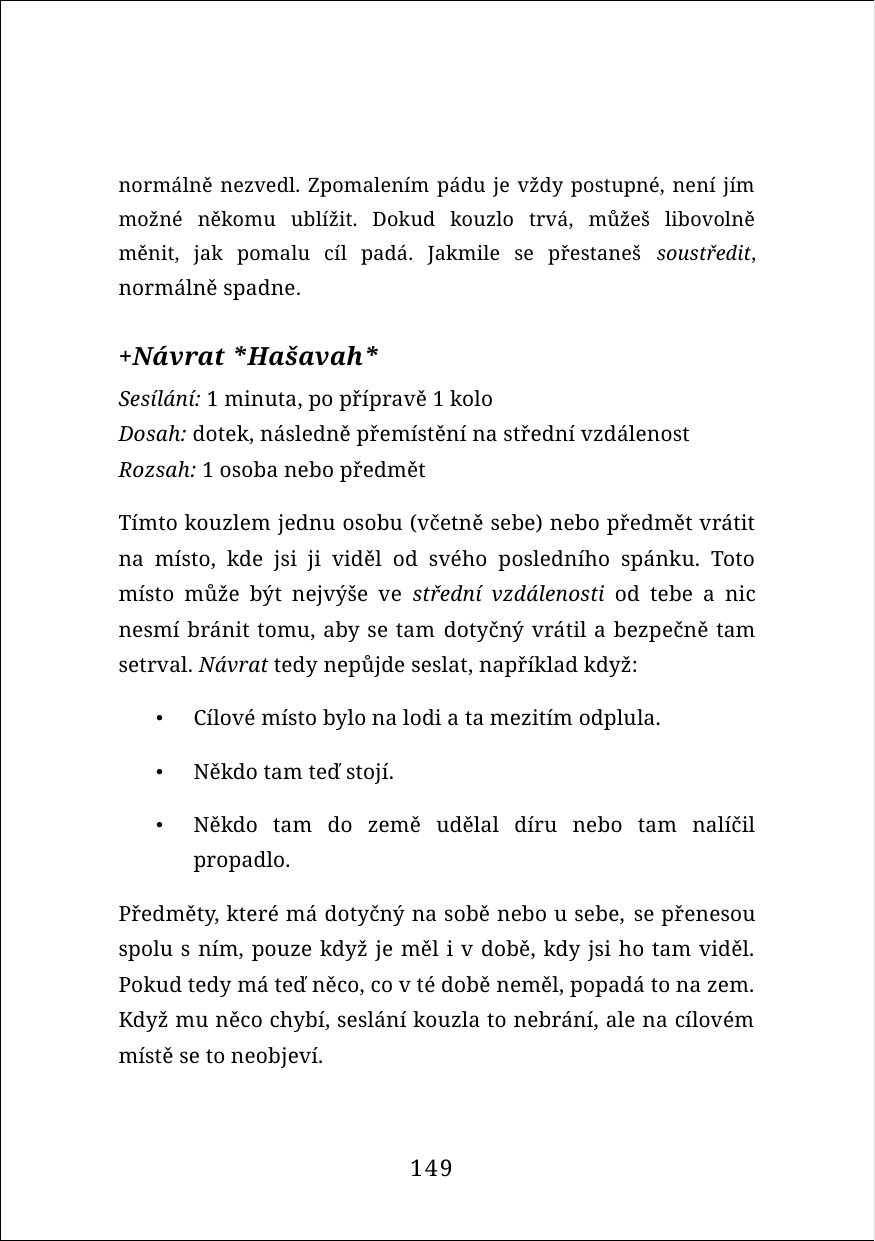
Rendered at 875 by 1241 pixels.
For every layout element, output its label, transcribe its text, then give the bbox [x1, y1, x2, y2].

list Cílové místo bylo na lodi a ta mezitím odplula. [156, 703, 756, 732]
list Někdo tam do země udělal díru nebo tam nalíčil propadlo. [156, 810, 756, 874]
text Tímto kouzlem jednu osobu (včetně sebe) nebo předmět vrátit na místo, kde jsi ji viděl od svého posledního spánku. Toto místo může být nejvýše ve střední vzdálenosti od tebe a nic nesmí bránit tomu, aby se tam dotyčný vrátil a bezpečně tam setrval. Návrat tedy nepůjde seslat, například když: [118, 508, 756, 679]
text Předměty, které má dotyčný na sobě nebo u sebe, se přenesou spolu s ním, pouze když je měl i v době, kdy jsi ho tam viděl. Pokud tedy má teď něco, co v té době neměl, popadá to na zem. Když mu něco chybí, seslání kouzla to nebrání, ale na cílovém místě se to neobjeví. [118, 899, 756, 1069]
text normálně nezvedl. Zpomalením pádu je vždy postupné, není jím možné někomu ublížit. Dokud kouzlo trvá, můžeš libovolně měnit, jak pomalu cíl padá. Jakmile se přestaneš soustředit, normálně spadne. [118, 172, 756, 302]
text Sesílání: 1 minuta, po přípravě 1 kolo Dosah: dotek, následně přemístění na střední vzdálenost Rozsah: 1 osoba nebo předmět [118, 384, 756, 483]
subtitle +Návrat *Hašavah* [118, 338, 756, 372]
list Někdo tam teď stojí. [156, 757, 756, 785]
